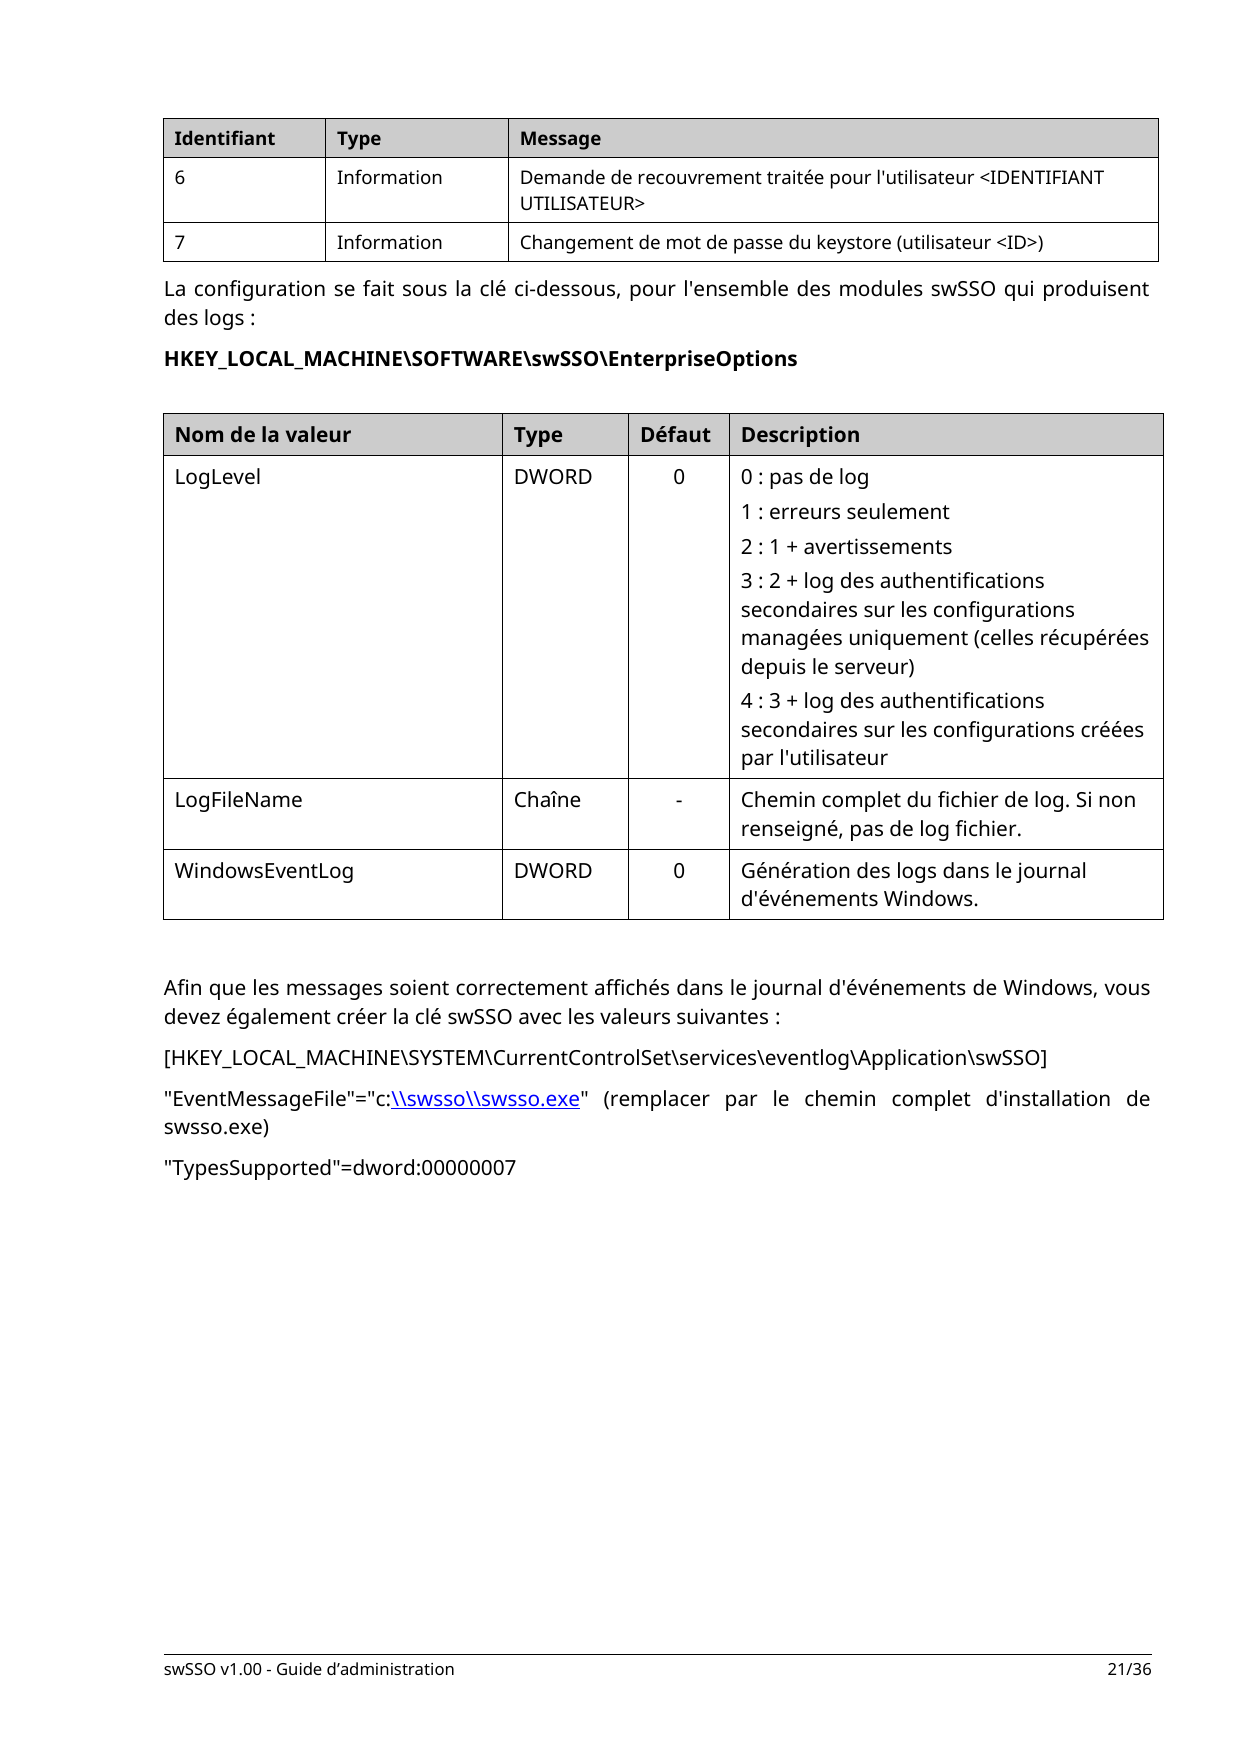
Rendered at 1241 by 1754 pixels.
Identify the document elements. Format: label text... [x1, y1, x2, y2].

table_cell 0 [629, 850, 729, 919]
table_cell 7 [164, 223, 325, 261]
table_cell 0 [629, 456, 729, 778]
table_header Défaut [629, 414, 729, 455]
table_cell DWORD [503, 850, 628, 919]
table_cell 0 : pas de log 1 : erreurs seulement 2 : 1 + avertissements 3 : 2 + log des authentifications secondaires sur les configurations managées uniquement (celles récupérées depuis le serveur) 4 : 3 + log des authentifications secondaires sur les configurations créées par l'utilisateur [730, 456, 1163, 778]
table_cell Génération des logs dans le journal d'événements Windows. [730, 850, 1163, 919]
table_header Type [503, 414, 628, 455]
table_header Description [730, 414, 1163, 455]
table_cell Demande de recouvrement traitée pour l'utilisateur <IDENTIFIANT UTILISATEUR> [509, 158, 1158, 222]
table_header Identifiant [164, 119, 325, 157]
table_header Message [509, 119, 1158, 157]
text La configuration se fait sous la clé ci-dessous, pour l'ensemble des modules swSSO qui produisent des logs : [164, 274, 1152, 331]
text "EventMessageFile"="c:\\swsso\\swsso.exe" (remplacer par le chemin complet d'installation de swsso.exe) [164, 1084, 1152, 1141]
table_cell WindowsEventLog [164, 850, 502, 919]
table_cell 6 [164, 158, 325, 222]
table_cell LogFileName [164, 779, 502, 848]
table_cell Changement de mot de passe du keystore (utilisateur <ID>) [509, 223, 1158, 261]
text Afin que les messages soient correctement affichés dans le journal d'événements de Windows, vous devez également créer la clé swSSO avec les valeurs suivantes : [164, 973, 1152, 1030]
text HKEY_LOCAL_MACHINE\SOFTWARE\swSSO\EnterpriseOptions [164, 344, 1152, 372]
text "TypesSupported"=dword:00000007 [164, 1153, 1152, 1181]
table_cell - [629, 779, 729, 848]
table_cell Information [326, 158, 508, 222]
table_header Type [326, 119, 508, 157]
table_cell LogLevel [164, 456, 502, 778]
text [HKEY_LOCAL_MACHINE\SYSTEM\CurrentControlSet\services\eventlog\Application\swSSO] [164, 1043, 1152, 1071]
table_cell DWORD [503, 456, 628, 778]
table_cell Chaîne [503, 779, 628, 848]
table_cell Information [326, 223, 508, 261]
table_cell Chemin complet du fichier de log. Si non renseigné, pas de log fichier. [730, 779, 1163, 848]
table_header Nom de la valeur [164, 414, 502, 455]
